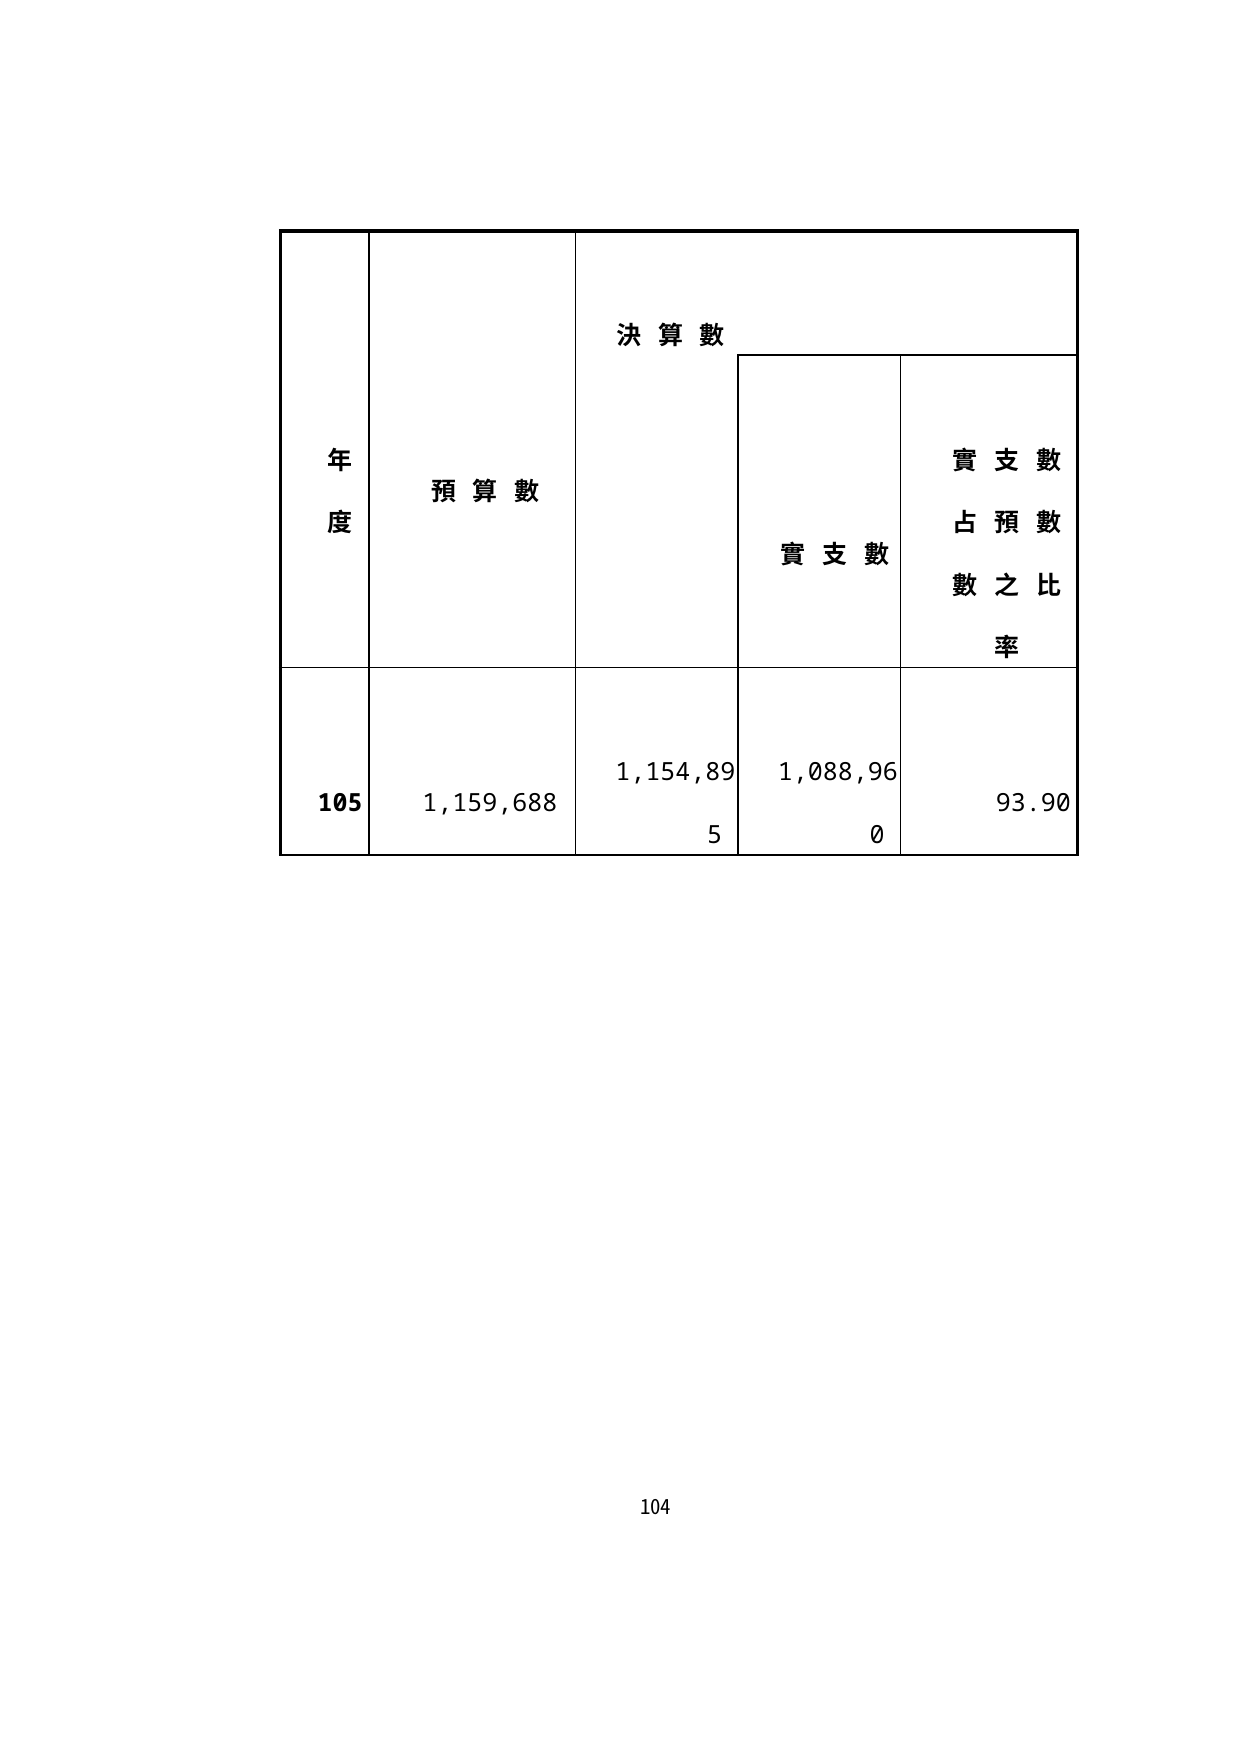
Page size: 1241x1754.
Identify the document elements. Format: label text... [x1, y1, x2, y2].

table_cell 105 [282, 668, 368, 854]
table_header 年度 [282, 233, 368, 667]
table_cell 1,159,688 [370, 668, 575, 854]
table_header 預算數 [370, 233, 575, 667]
table_cell 1,088,960 [739, 668, 900, 854]
table_cell 實支數占預數數之比率 [901, 356, 1076, 667]
table_cell 93.90 [901, 668, 1076, 854]
table_cell [576, 354, 737, 667]
table_header 決算數 [576, 233, 738, 354]
table_header [738, 233, 1076, 354]
table_cell 實支數 [739, 356, 900, 667]
table_cell 1,154,895 [576, 668, 737, 854]
